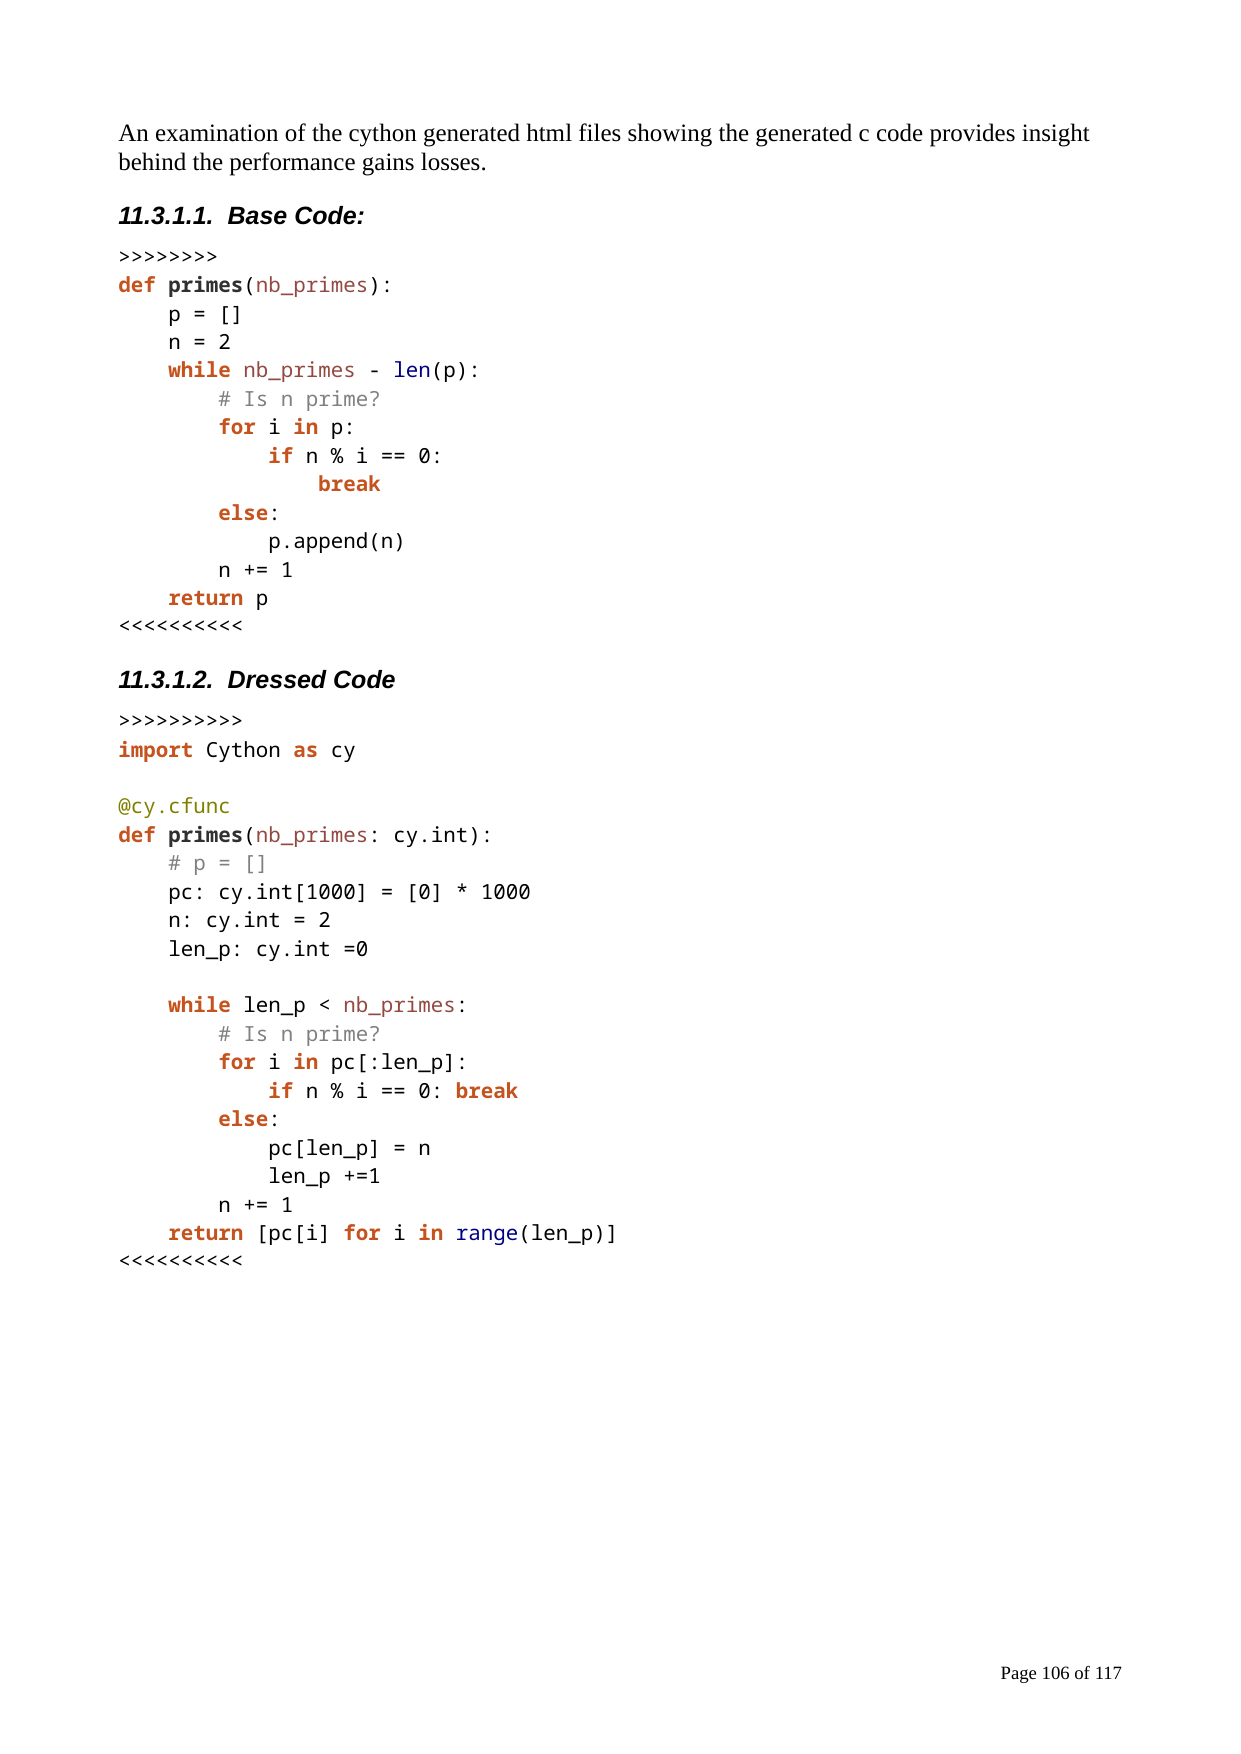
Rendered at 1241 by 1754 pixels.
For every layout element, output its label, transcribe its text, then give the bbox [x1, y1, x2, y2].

text <<<<<<<<<< [118, 612, 1122, 640]
subtitle Base Code: [118, 201, 1122, 229]
text >>>>>>>>>> import Cython as cy @cy.cfunc def primes(nb_primes: cy.int): # p = [] pc: cy.int[1000] = [0] * 1000 n: cy.int = 2 len_p: cy.int =0 while len_p < nb_primes: # Is n prime? for i in pc[:len_p]: if n % i == 0: break else: pc[len_p] = n len_p +=1 n += 1 return [pc[i] for i in range(len_p)] <<<<<<<<<< [118, 706, 1122, 1275]
subtitle Dressed Code [118, 665, 1122, 694]
text An examination of the cython generated html files showing the generated c code provides insight behind the performance gains losses. [118, 118, 1122, 176]
text >>>>>>>> def primes(nb_primes): p = [] n = 2 while nb_primes - len(p): # Is n prime? for i in p: if n % i == 0: break else: p.append(n) n += 1 return p [118, 242, 1122, 612]
